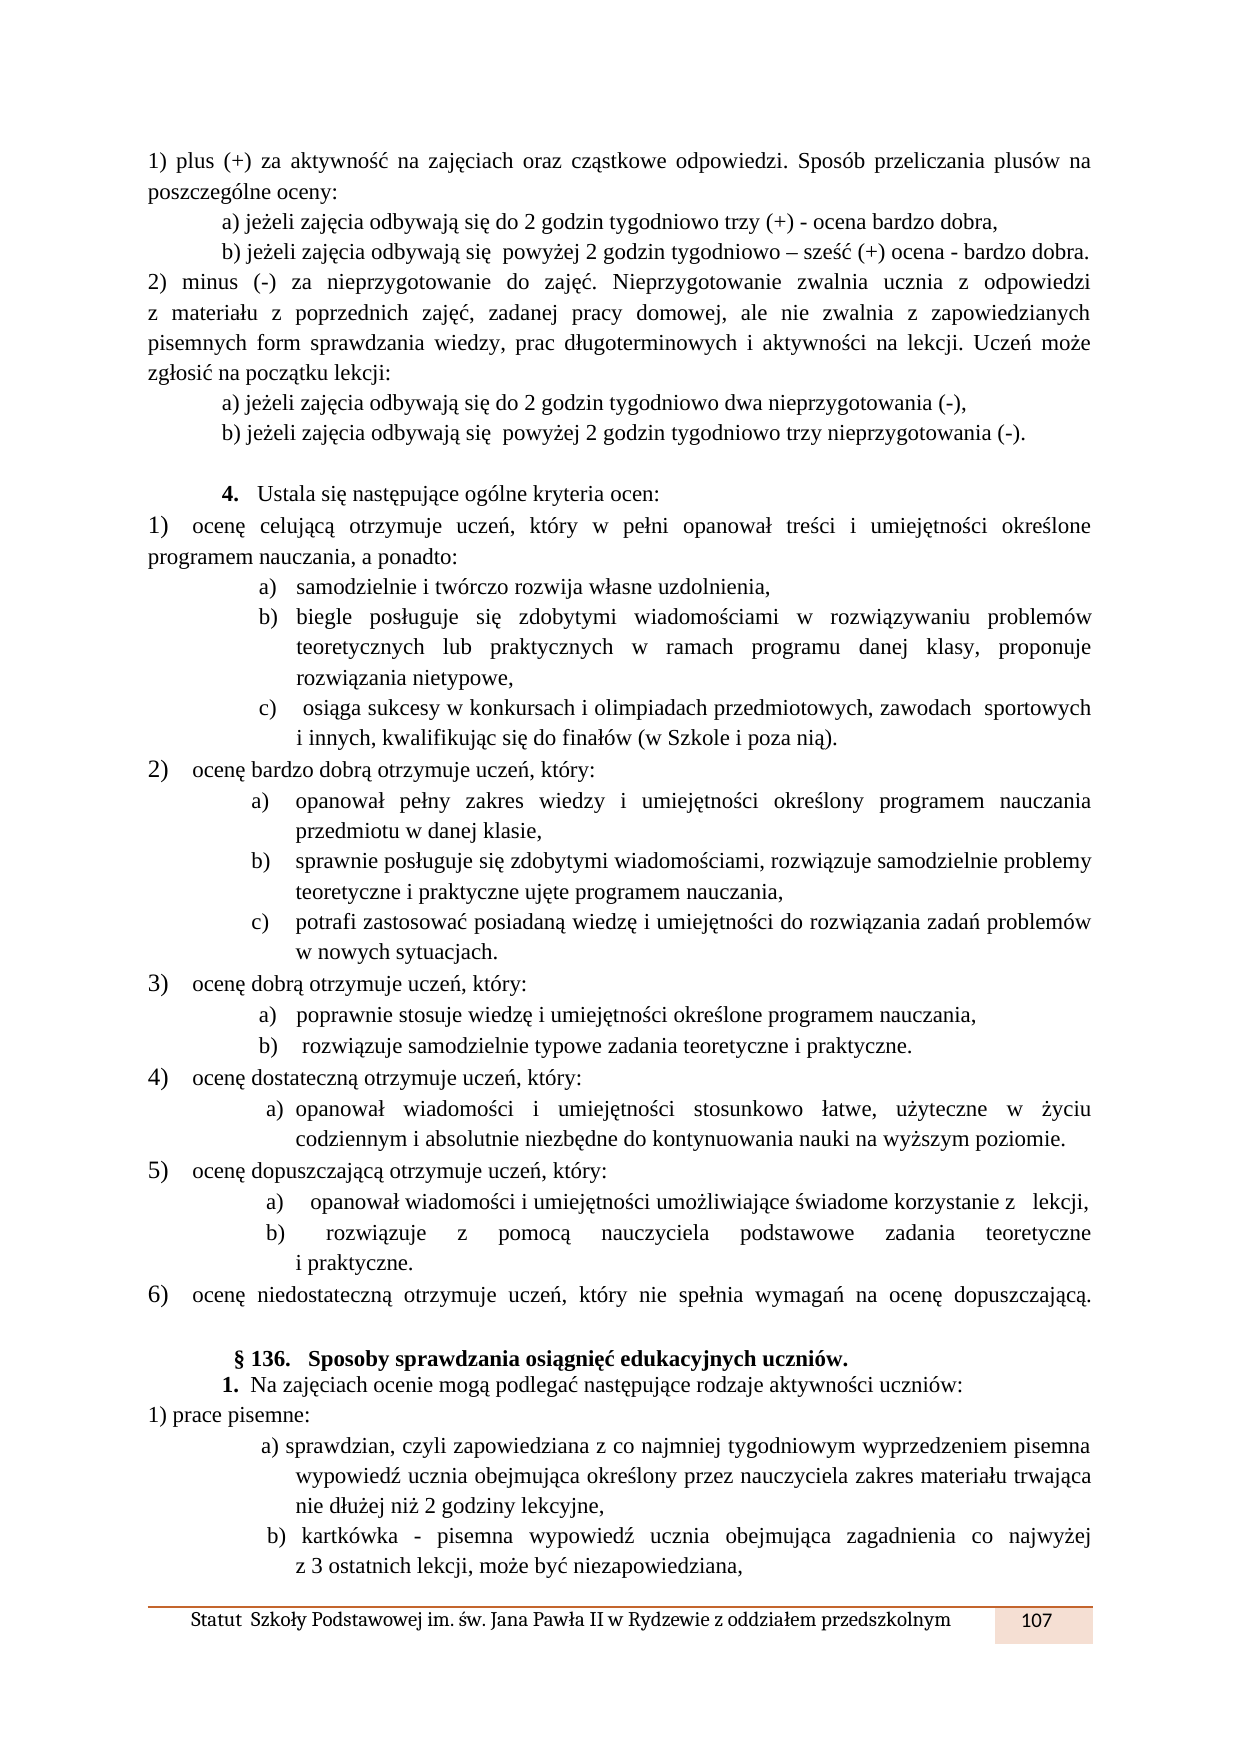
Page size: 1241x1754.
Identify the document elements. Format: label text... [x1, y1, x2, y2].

list biegle posługuje się zdobytymi wiadomościami w rozwiązywaniu problemów teoretycznych lub praktycznych w ramach programu danej klasy, proponuje rozwiązania nietypowe, [259, 603, 1093, 690]
text a) jeżeli zajęcia odbywają się do 2 godzin tygodniowo dwa nieprzygotowania (-), [222, 389, 1093, 416]
list ocenę niedostateczną otrzymuje uczeń, który nie spełnia wymagań na ocenę dopuszczającą. [148, 1279, 1093, 1341]
text b) jeżeli zajęcia odbywają się powyżej 2 godzin tygodniowo trzy nieprzygotowania (-). [222, 419, 1093, 446]
text 1. Na zajęciach ocenie mogą podlegać następujące rodzaje aktywności uczniów: [148, 1371, 1093, 1398]
list sprawnie posługuje się zdobytymi wiadomościami, rozwiązuje samodzielnie problemy teoretyczne i praktyczne ujęte programem nauczania, [251, 848, 1093, 904]
text b) kartkówka - pisemna wypowiedź ucznia obejmująca zagadnienia co najwyżej z 3 ostatnich lekcji, może być niezapowiedziana, [251, 1522, 1093, 1579]
list ocenę bardzo dobrą otrzymuje uczeń, który: [148, 754, 1093, 783]
list rozwiązuje samodzielnie typowe zadania teoretyczne i praktyczne. [259, 1032, 1093, 1058]
list opanował wiadomości i umiejętności umożliwiające świadome korzystanie z lekcji, [266, 1188, 1093, 1215]
list rozwiązuje z pomocą nauczyciela podstawowe zadania teoretyczne i praktyczne. [266, 1218, 1093, 1275]
list Ustala się następujące ogólne kryteria ocen: [148, 480, 1093, 506]
text 1) plus (+) za aktywność na zajęciach oraz cząstkowe odpowiedzi. Sposób przeliczania plusów na poszczególne oceny: [148, 148, 1093, 204]
text b) jeżeli zajęcia odbywają się powyżej 2 godzin tygodniowo – sześć (+) ocena - bardzo dobra. [222, 238, 1093, 264]
list ocenę celującą otrzymuje uczeń, który w pełni opanował treści i umiejętności określone programem nauczania, a ponadto: [148, 510, 1093, 569]
list ocenę dopuszczającą otrzymuje uczeń, który: [148, 1155, 1093, 1184]
list potrafi zastosować posiadaną wiedzę i umiejętności do rozwiązania zadań problemów w nowych sytuacjach. [251, 908, 1093, 964]
text 1) prace pisemne: [148, 1402, 1093, 1428]
list osiąga sukcesy w konkursach i olimpiadach przedmiotowych, zawodach sportowych i innych, kwalifikując się do finałów (w Szkole i poza nią). [259, 694, 1093, 750]
list ocenę dobrą otrzymuje uczeń, który: [148, 968, 1093, 997]
text a) jeżeli zajęcia odbywają się do 2 godzin tygodniowo trzy (+) - ocena bardzo dobra, [222, 208, 1093, 234]
text 2) minus (-) za nieprzygotowanie do zajęć. Nieprzygotowanie zwalnia ucznia z odpowiedzi z materiału z poprzednich zajęć, zadanej pracy domowej, ale nie zwalnia z zapowiedzianych pisemnych form sprawdzania wiedzy, prac długoterminowych i aktywności na lekcji. Uczeń może zgłosić na początku lekcji: [148, 268, 1093, 385]
list opanował pełny zakres wiedzy i umiejętności określony programem nauczania przedmiotu w danej klasie, [251, 787, 1093, 844]
list ocenę dostateczną otrzymuje uczeń, który: [148, 1062, 1093, 1091]
list opanował wiadomości i umiejętności stosunkowo łatwe, użyteczne w życiu codziennym i absolutnie niezbędne do kontynuowania nauki na wyższym poziomie. [266, 1095, 1093, 1151]
list poprawnie stosuje wiedzę i umiejętności określone programem nauczania, [259, 1001, 1093, 1028]
text § 136. Sposoby sprawdzania osiągnięć edukacyjnych uczniów. [148, 1345, 1093, 1371]
list samodzielnie i twórczo rozwija własne uzdolnienia, [259, 573, 1093, 599]
text a) sprawdzian, czyli zapowiedziana z co najmniej tygodniowym wyprzedzeniem pisemna wypowiedź ucznia obejmująca określony przez nauczyciela zakres materiału trwająca nie dłużej niż 2 godziny lekcyjne, [207, 1432, 1093, 1518]
